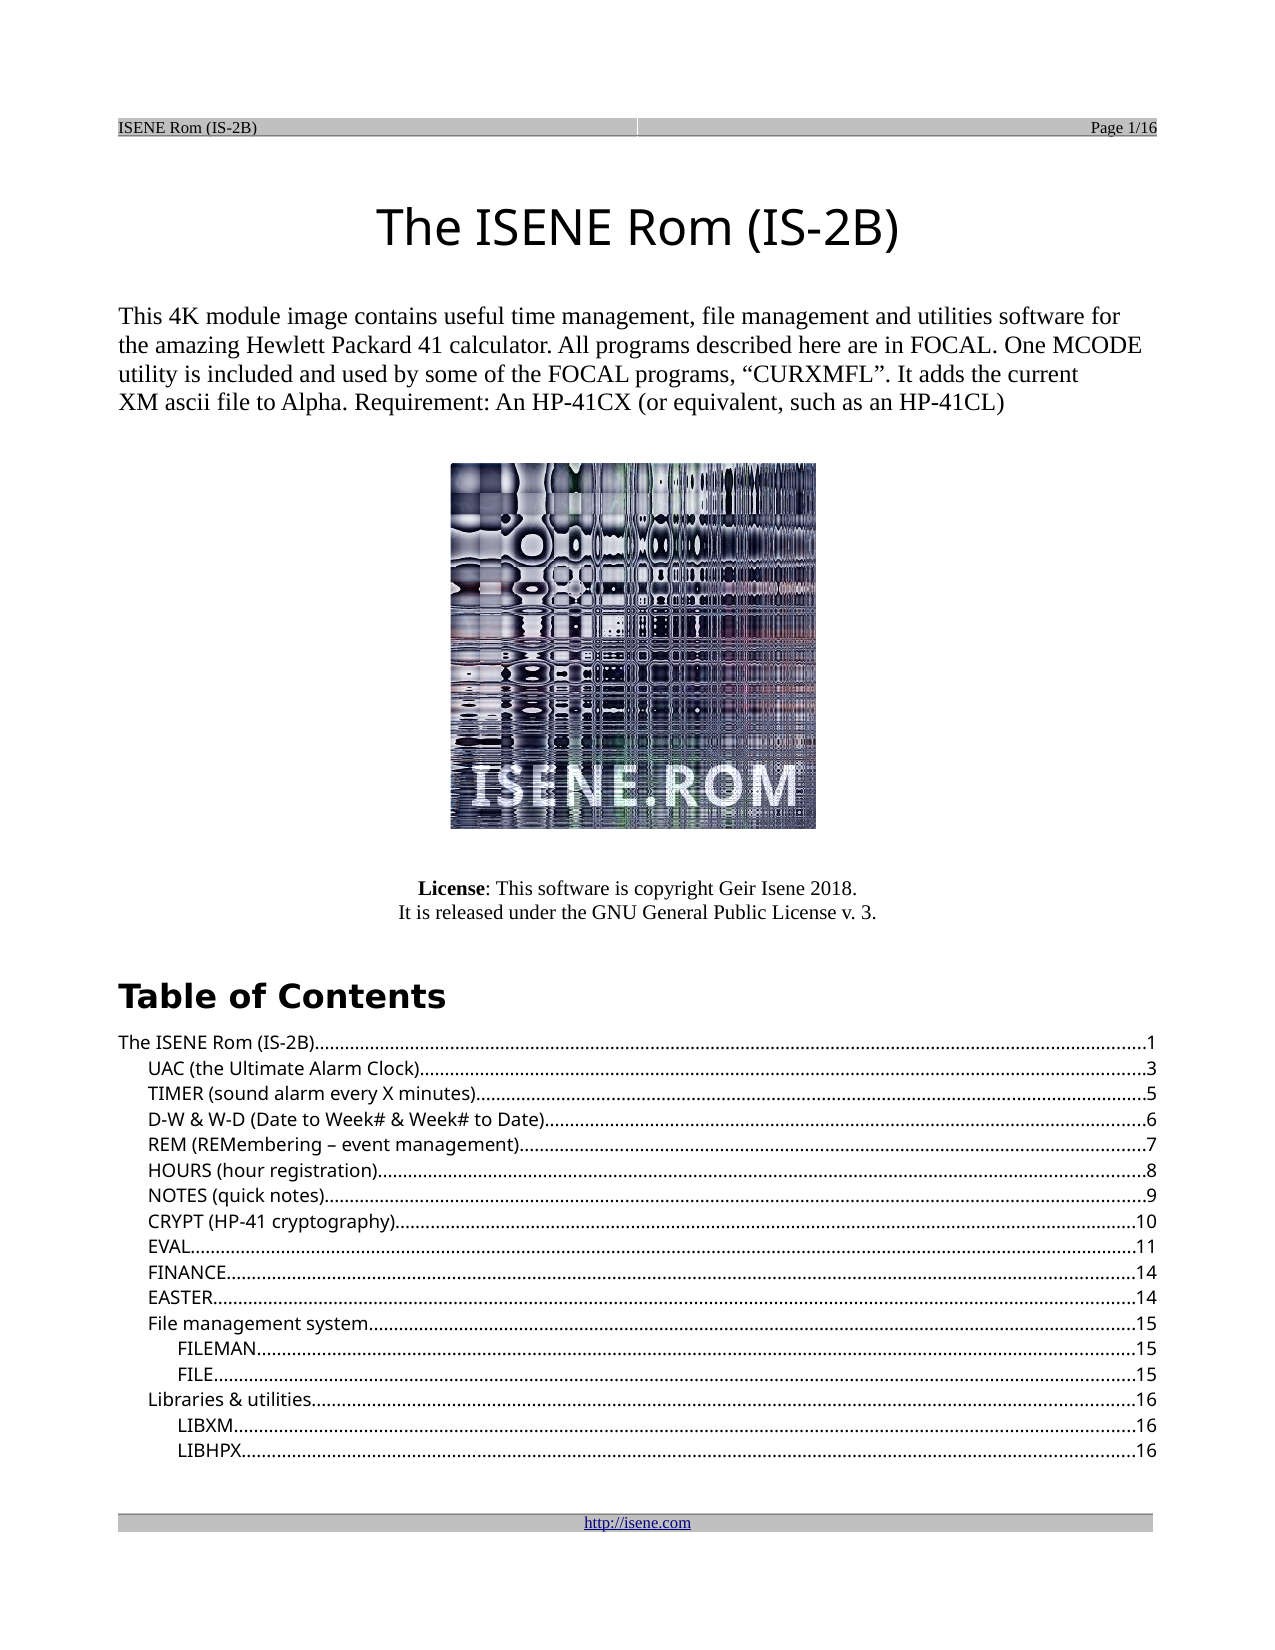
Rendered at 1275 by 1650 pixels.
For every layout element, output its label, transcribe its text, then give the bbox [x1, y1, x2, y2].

text File management system 15 [148, 1310, 1157, 1336]
text UAC (the Ultimate Alarm Clock) 3 [148, 1055, 1157, 1080]
text LIBXM 16 [177, 1412, 1157, 1438]
picture [450, 463, 816, 829]
text D-W & W-D (Date to Week# & Week# to Date) 6 [148, 1106, 1157, 1131]
text LIBHPX 16 [177, 1438, 1157, 1463]
text This 4K module image contains useful time management, file management and utilities software for the amazing Hewlett Packard 41 calculator. All programs described here are in FOCAL. One MCODE utility is included and used by some of the FOCAL programs, “CURXMFL”. It adds the current XM ascii file to Alpha. Requirement: An HP-41CX (or equivalent, such as an HP-41CL) [118, 301, 1157, 445]
text TIMER (sound alarm every X minutes) 5 [148, 1080, 1157, 1106]
text HOURS (hour registration) 8 [148, 1157, 1157, 1182]
text REM (REMembering – event management) 7 [148, 1131, 1157, 1157]
text FINANCE 14 [148, 1259, 1157, 1284]
text EASTER 14 [148, 1284, 1157, 1310]
text FILEMAN 15 [177, 1336, 1157, 1361]
subtitle The ISENE Rom (IS-2B) [118, 192, 1157, 260]
subtitle Table of Contents [118, 978, 1157, 1017]
text EVAL 11 [148, 1233, 1157, 1259]
text The ISENE Rom (IS-2B) 1 [118, 1029, 1157, 1055]
text FILE 15 [177, 1361, 1157, 1387]
text NOTES (quick notes) 9 [148, 1182, 1157, 1208]
text Libraries & utilities 16 [148, 1387, 1157, 1412]
text License: This software is copyright Geir Isene 2018. It is released under the GNU General Public License v. 3. [118, 819, 1157, 924]
text CRYPT (HP-41 cryptography) 10 [148, 1208, 1157, 1233]
